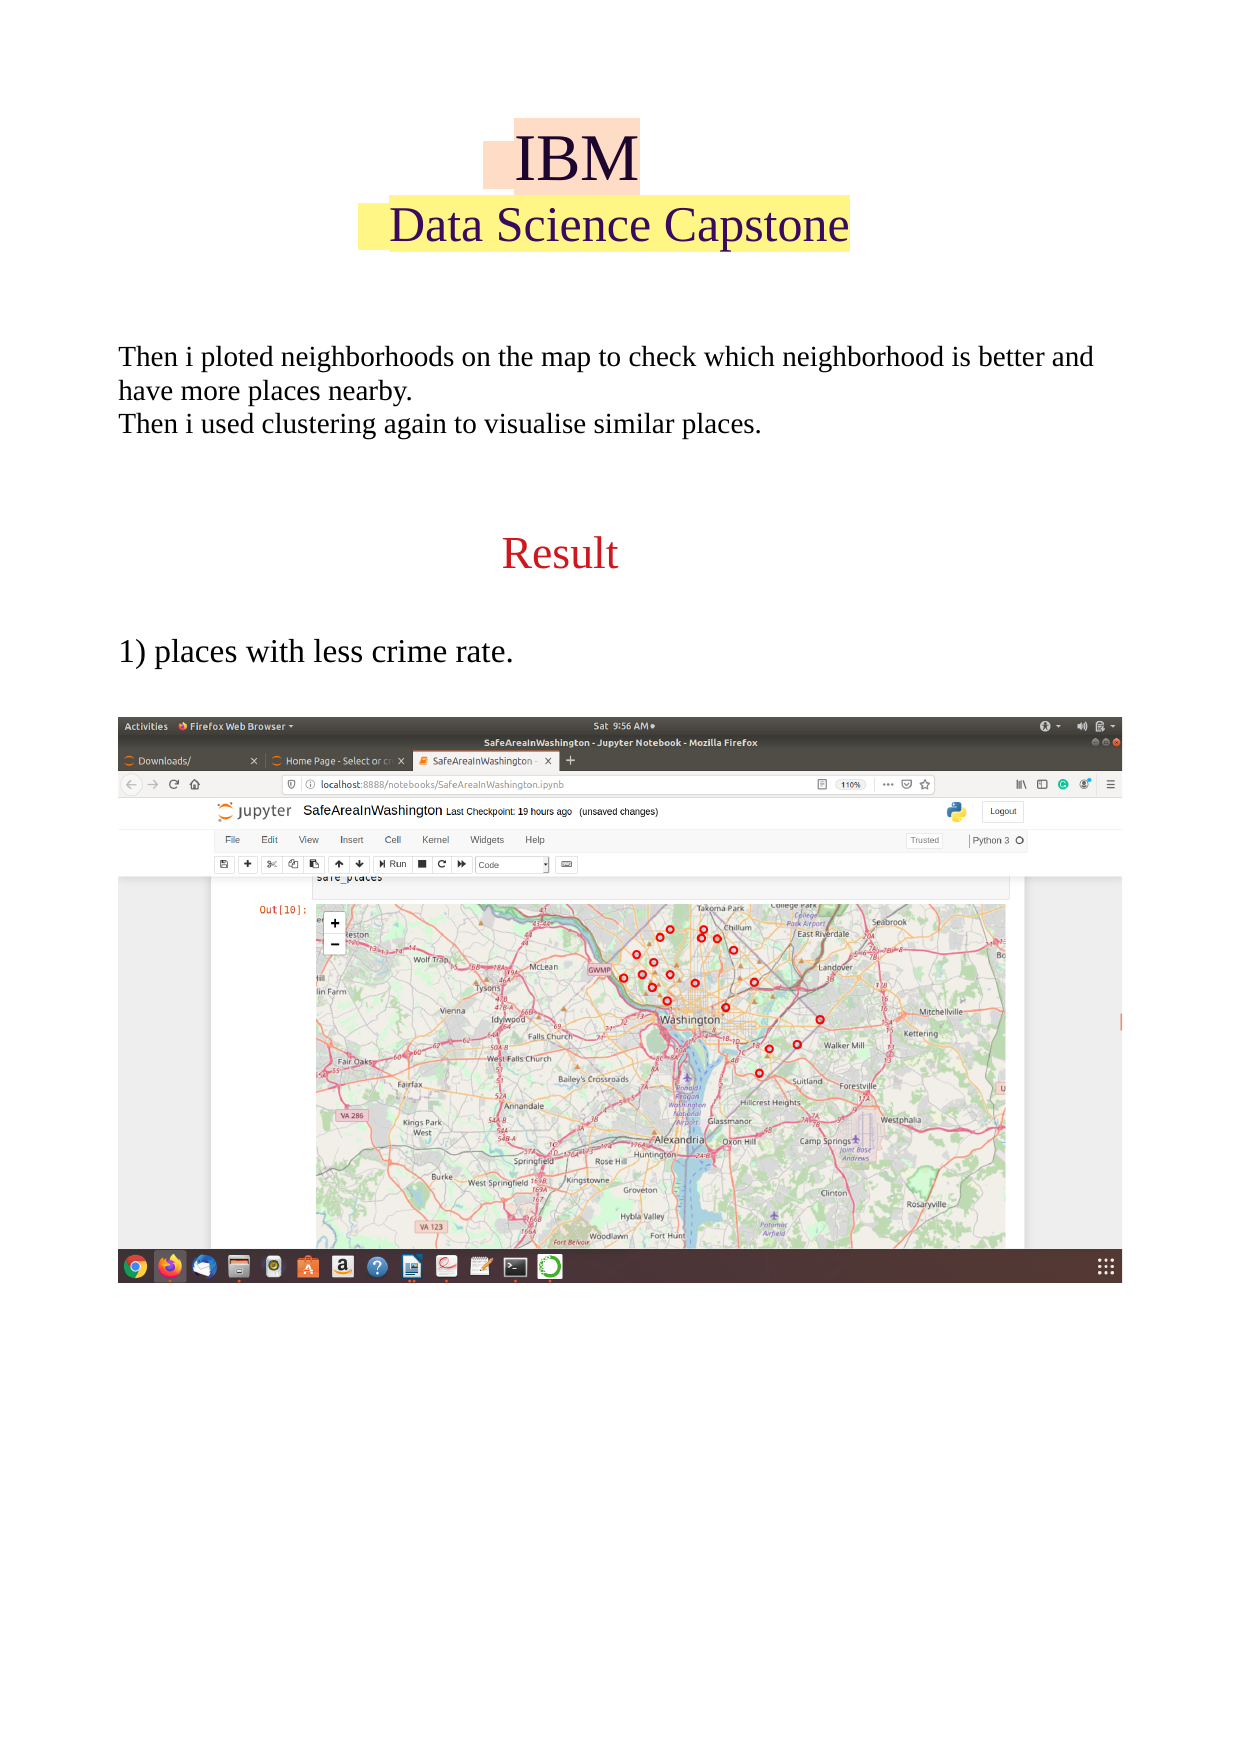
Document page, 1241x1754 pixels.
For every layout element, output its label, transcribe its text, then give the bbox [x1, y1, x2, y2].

picture [118, 717, 1123, 1283]
text Result [118, 526, 1122, 579]
text 1) places with less crime rate. [118, 632, 1122, 670]
text Then i used clustering again to visualise similar places. [118, 406, 1122, 440]
text Then i ploted neighborhoods on the map to check which neighborhood is better and have more places nearby. [118, 339, 1122, 406]
